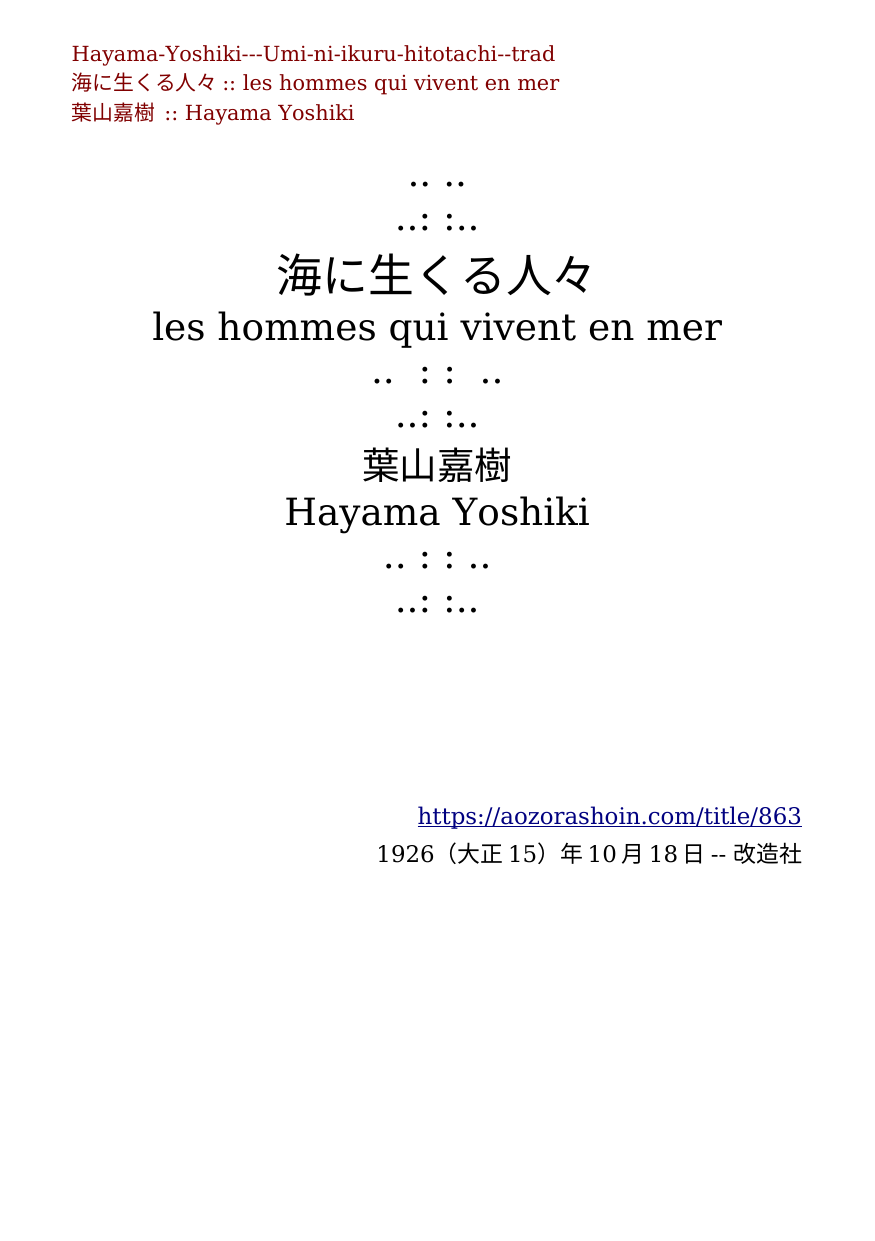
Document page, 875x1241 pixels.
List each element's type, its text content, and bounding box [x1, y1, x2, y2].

text Hayama-Yoshiki---Umi-ni-ikuru-hitotachi--trad [71, 42, 803, 66]
subtitle .. .. ..: :.. 海に生くる人々 les hommes qui vivent en mer .. : : .. ..: :.. 葉山嘉樹 Hayama Yoshiki .. : : .. ..: :.. [36, 152, 838, 621]
text 海に生くる人々 :: les hommes qui vivent en mer [71, 66, 803, 96]
text https://aozorashoin.com/title/863 [72, 803, 802, 829]
text 1926（大正15）年10月18日 -- 改造社 [72, 836, 802, 869]
text 葉山嘉樹 :: Hayama Yoshiki [71, 96, 803, 127]
